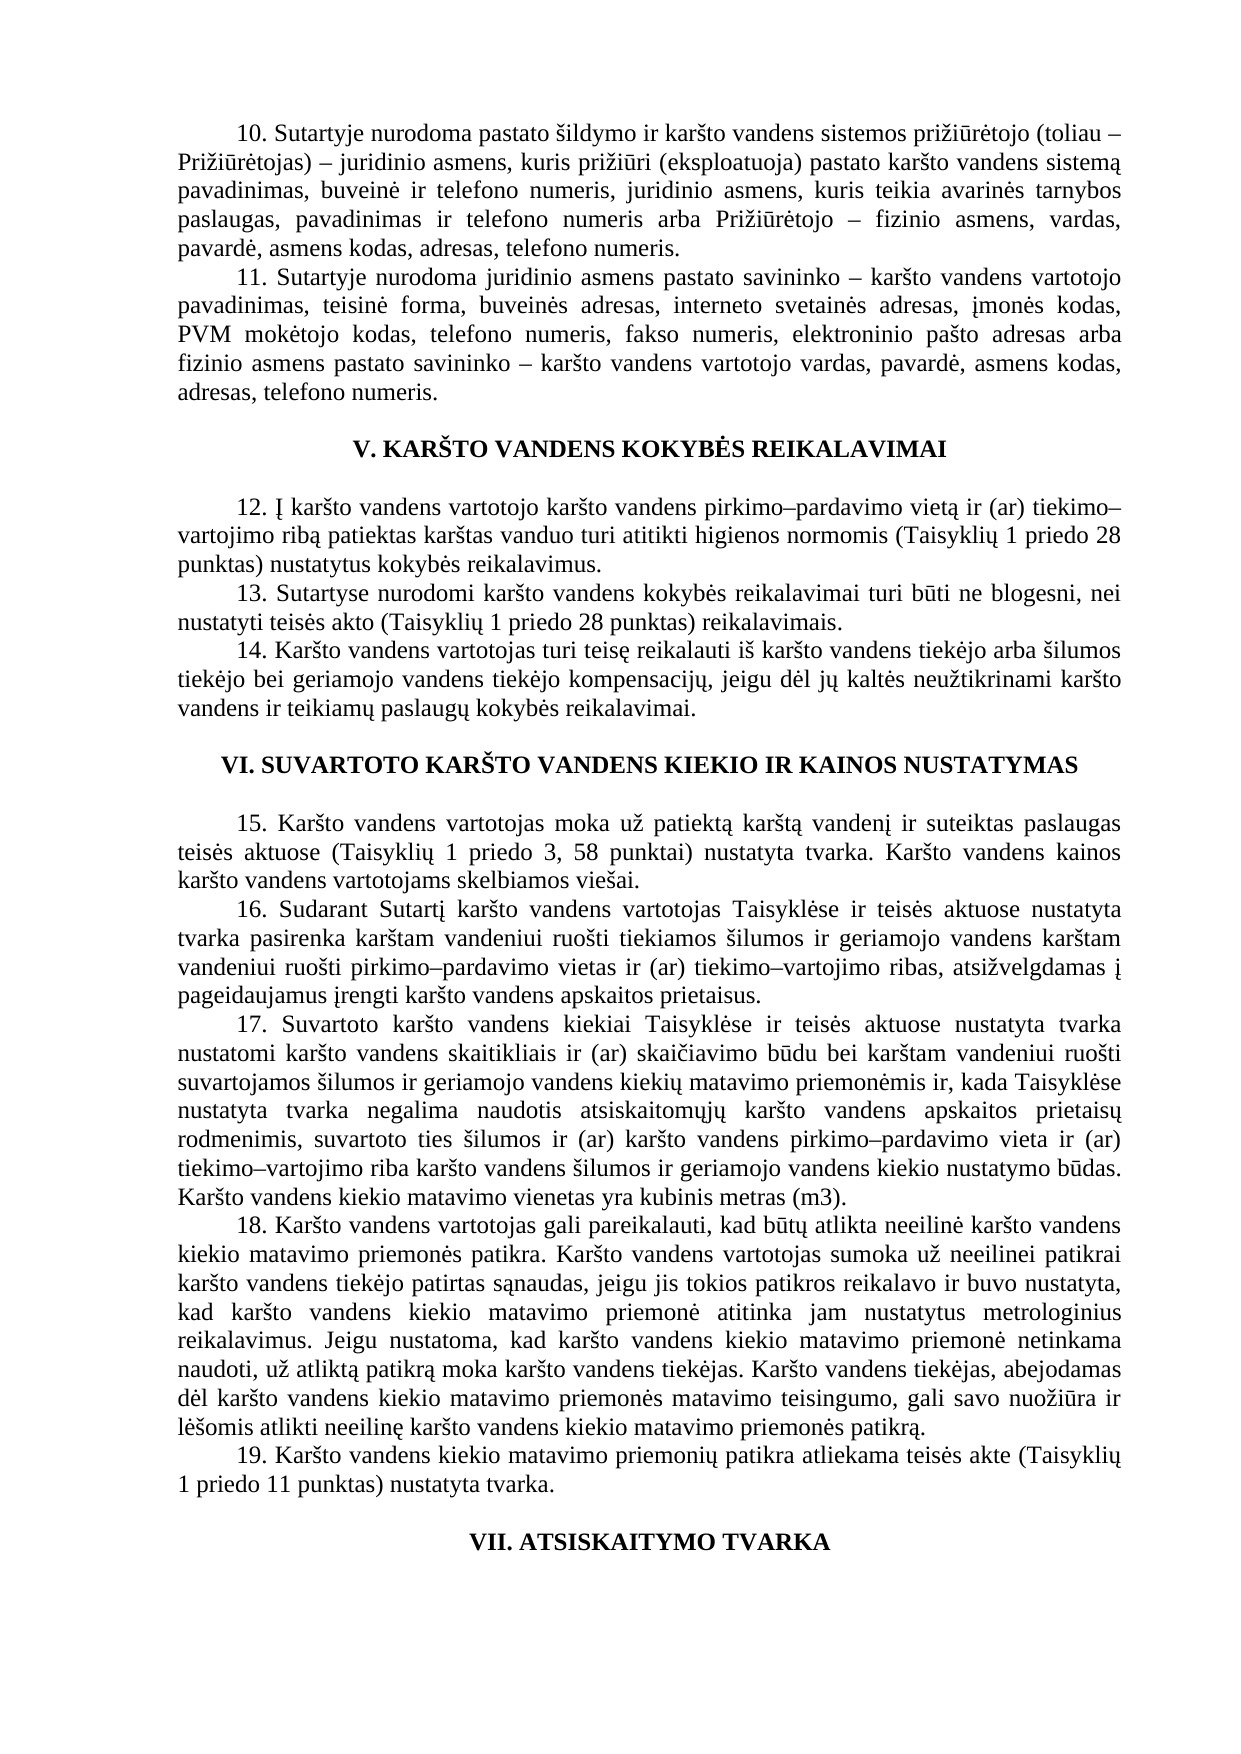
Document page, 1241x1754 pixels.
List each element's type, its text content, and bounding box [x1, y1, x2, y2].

text 18. Karšto vandens vartotojas gali pareikalauti, kad būtų atlikta neeilinė karšto vandens kiekio matavimo priemonės patikra. Karšto vandens vartotojas sumoka už neeilinei patikrai karšto vandens tiekėjo patirtas sąnaudas, jeigu jis tokios patikros reikalavo ir buvo nustatyta, kad karšto vandens kiekio matavimo priemonė atitinka jam nustatytus metrologinius reikalavimus. Jeigu nustatoma, kad karšto vandens kiekio matavimo priemonė netinkama naudoti, už atliktą patikrą moka karšto vandens tiekėjas. Karšto vandens tiekėjas, abejodamas dėl karšto vandens kiekio matavimo priemonės matavimo teisingumo, gali savo nuožiūra ir lėšomis atlikti neeilinę karšto vandens kiekio matavimo priemonės patikrą. [177, 1211, 1122, 1441]
text 19. Karšto vandens kiekio matavimo priemonių patikra atliekama teisės akte (Taisyklių 1 priedo 11 punktas) nustatyta tvarka. [177, 1441, 1122, 1498]
text V. KARŠTO VANDENS KOKYBĖS REIKALAVIMAI [177, 434, 1122, 463]
text VII. ATSISKAITYMO TVARKA [177, 1527, 1122, 1556]
text 15. Karšto vandens vartotojas moka už patiektą karštą vandenį ir suteiktas paslaugas teisės aktuose (Taisyklių 1 priedo 3, 58 punktai) nustatyta tvarka. Karšto vandens kainos karšto vandens vartotojams skelbiamos viešai. [177, 808, 1122, 894]
text 17. Suvartoto karšto vandens kiekiai Taisyklėse ir teisės aktuose nustatyta tvarka nustatomi karšto vandens skaitikliais ir (ar) skaičiavimo būdu bei karštam vandeniui ruošti suvartojamos šilumos ir geriamojo vandens kiekių matavimo priemonėmis ir, kada Taisyklėse nustatyta tvarka negalima naudotis atsiskaitomųjų karšto vandens apskaitos prietaisų rodmenimis, suvartoto ties šilumos ir (ar) karšto vandens pirkimo–pardavimo vieta ir (ar) tiekimo–vartojimo riba karšto vandens šilumos ir geriamojo vandens kiekio nustatymo būdas. Karšto vandens kiekio matavimo vienetas yra kubinis metras (m3). [177, 1009, 1122, 1211]
text 12. Į karšto vandens vartotojo karšto vandens pirkimo–pardavimo vietą ir (ar) tiekimo–vartojimo ribą patiektas karštas vanduo turi atitikti higienos normomis (Taisyklių 1 priedo 28 punktas) nustatytus kokybės reikalavimus. [177, 492, 1122, 578]
text 10. Sutartyje nurodoma pastato šildymo ir karšto vandens sistemos prižiūrėtojo (toliau – Prižiūrėtojas) – juridinio asmens, kuris prižiūri (eksploatuoja) pastato karšto vandens sistemą pavadinimas, buveinė ir telefono numeris, juridinio asmens, kuris teikia avarinės tarnybos paslaugas, pavadinimas ir telefono numeris arba Prižiūrėtojo – fizinio asmens, vardas, pavardė, asmens kodas, adresas, telefono numeris. [177, 118, 1122, 262]
text 16. Sudarant Sutartį karšto vandens vartotojas Taisyklėse ir teisės aktuose nustatyta tvarka pasirenka karštam vandeniui ruošti tiekiamos šilumos ir geriamojo vandens karštam vandeniui ruošti pirkimo–pardavimo vietas ir (ar) tiekimo–vartojimo ribas, atsižvelgdamas į pageidaujamus įrengti karšto vandens apskaitos prietaisus. [177, 894, 1122, 1009]
text 14. Karšto vandens vartotojas turi teisę reikalauti iš karšto vandens tiekėjo arba šilumos tiekėjo bei geriamojo vandens tiekėjo kompensacijų, jeigu dėl jų kaltės neužtikrinami karšto vandens ir teikiamų paslaugų kokybės reikalavimai. [177, 636, 1122, 722]
text 13. Sutartyse nurodomi karšto vandens kokybės reikalavimai turi būti ne blogesni, nei nustatyti teisės akto (Taisyklių 1 priedo 28 punktas) reikalavimais. [177, 578, 1122, 636]
text 11. Sutartyje nurodoma juridinio asmens pastato savininko – karšto vandens vartotojo pavadinimas, teisinė forma, buveinės adresas, interneto svetainės adresas, įmonės kodas, PVM mokėtojo kodas, telefono numeris, fakso numeris, elektroninio pašto adresas arba fizinio asmens pastato savininko – karšto vandens vartotojo vardas, pavardė, asmens kodas, adresas, telefono numeris. [177, 262, 1122, 406]
text VI. SUVARTOTO KARŠTO VANDENS KIEKIO IR KAINOS NUSTATYMAS [177, 751, 1122, 779]
